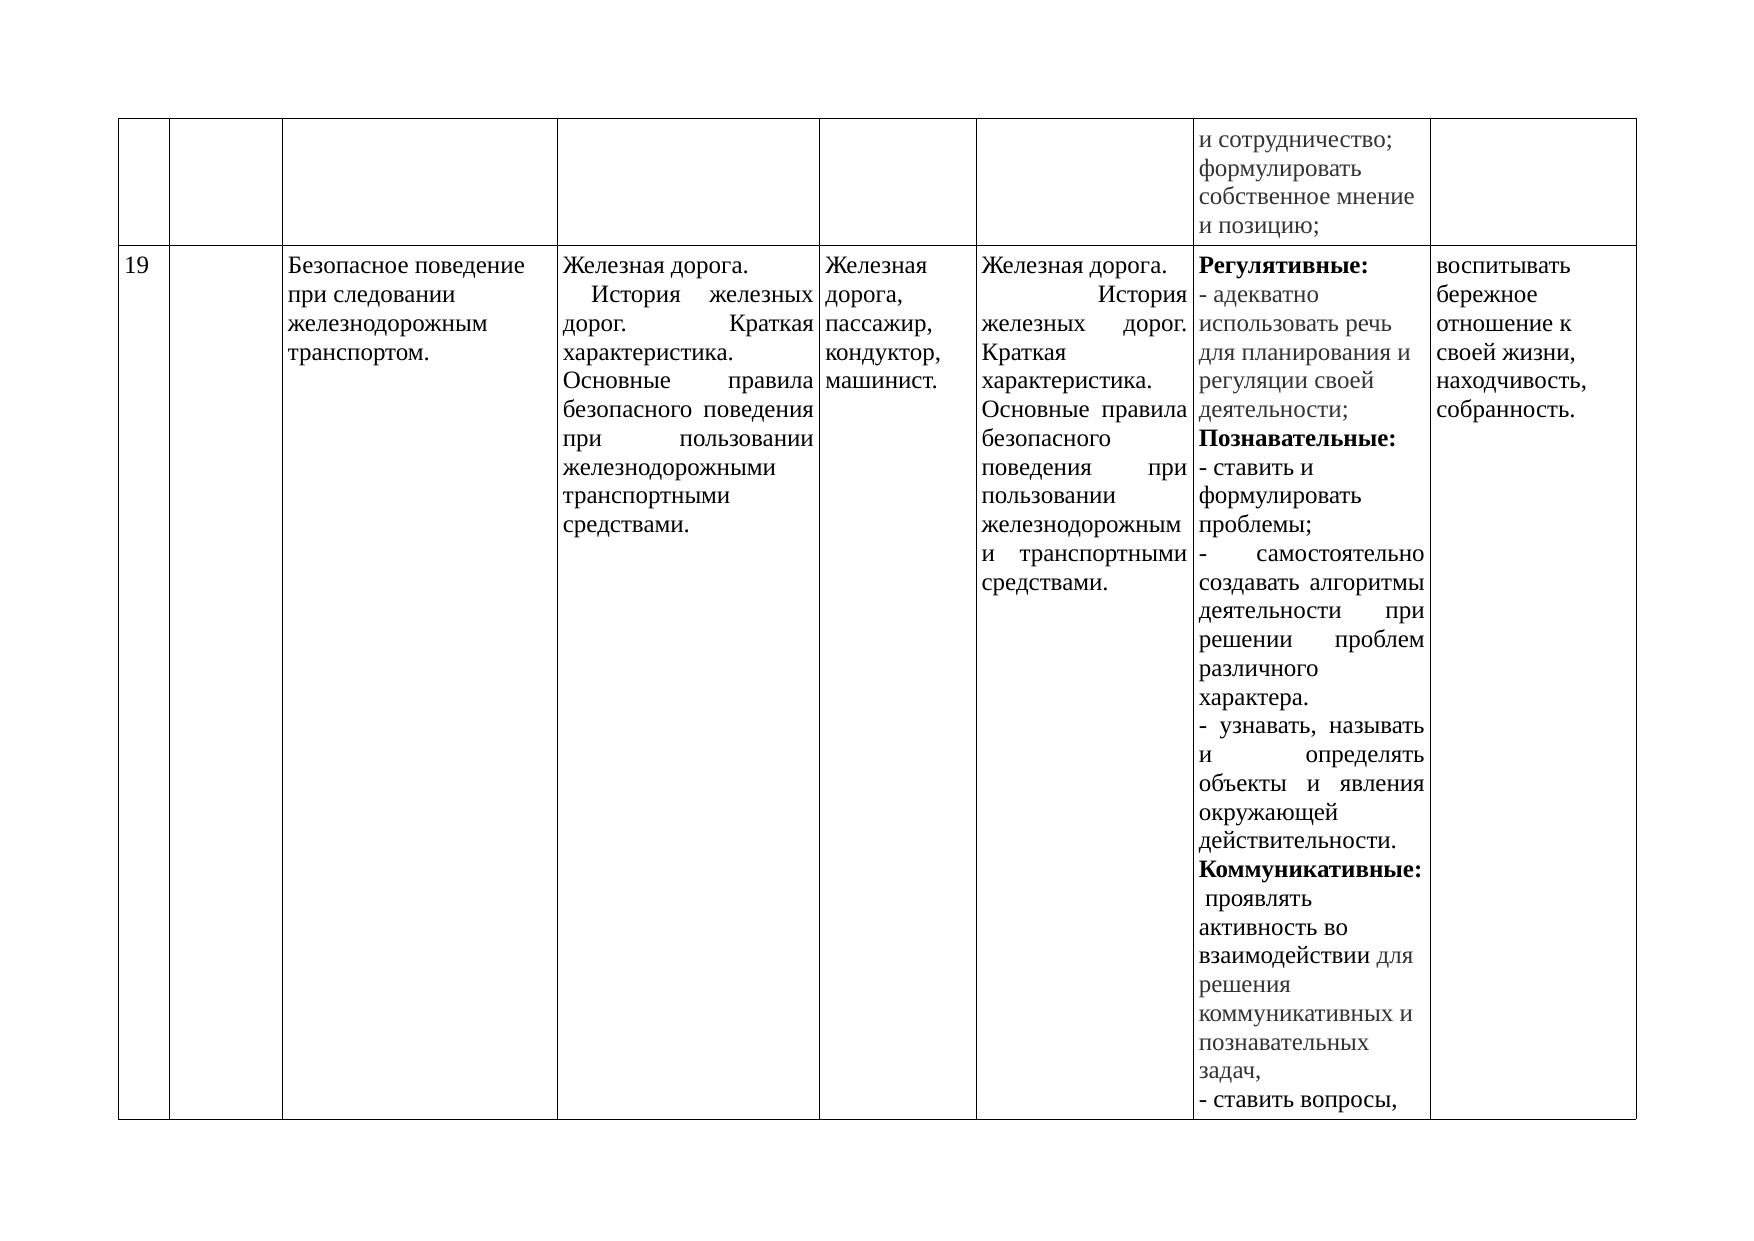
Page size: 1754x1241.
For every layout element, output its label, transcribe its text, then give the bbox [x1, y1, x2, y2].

table_cell [170, 119, 282, 245]
table_cell и сотрудничество; формулировать собственное мнение и позицию; [1194, 119, 1430, 245]
table_cell [283, 119, 557, 245]
table_cell [558, 119, 819, 245]
table_cell [977, 119, 1193, 245]
table_cell [170, 246, 282, 1119]
table_cell [820, 119, 976, 245]
table_cell Железная дорога. История железных дорог. Краткая характеристика. Основные правила безопасного поведения при пользовании железнодорожными транспортными средствами. [558, 246, 819, 1119]
table_cell Железная дорога, пассажир, кондуктор, машинист. [820, 246, 976, 1119]
table_cell [1431, 119, 1636, 245]
table_cell воспитывать бережное отношение к своей жизни, находчивость, собранность. [1431, 246, 1636, 1119]
table_cell Регулятивные: - адекватно использовать речь для планирования и регуляции своей деятельности; Познавательные: - ставить и формулировать проблемы; - самостоятельно создавать алгоритмы деятельности при решении проблем различного характера. - узнавать, называть и определять объекты и явления окружающей действительности. Коммуникативные: проявлять активность во взаимодействии для решения коммуникативных и познавательных задач, - ставить вопросы, [1194, 246, 1430, 1119]
table_cell 19 [119, 246, 169, 1119]
table_cell Железная дорога. История железных дорог. Краткая характеристика. Основные правила безопасного поведения при пользовании железнодорожными транспортными средствами. [977, 246, 1193, 1119]
table_cell Безопасное поведение при следовании железнодорожным транспортом. [283, 246, 557, 1119]
table_cell [119, 119, 169, 245]
